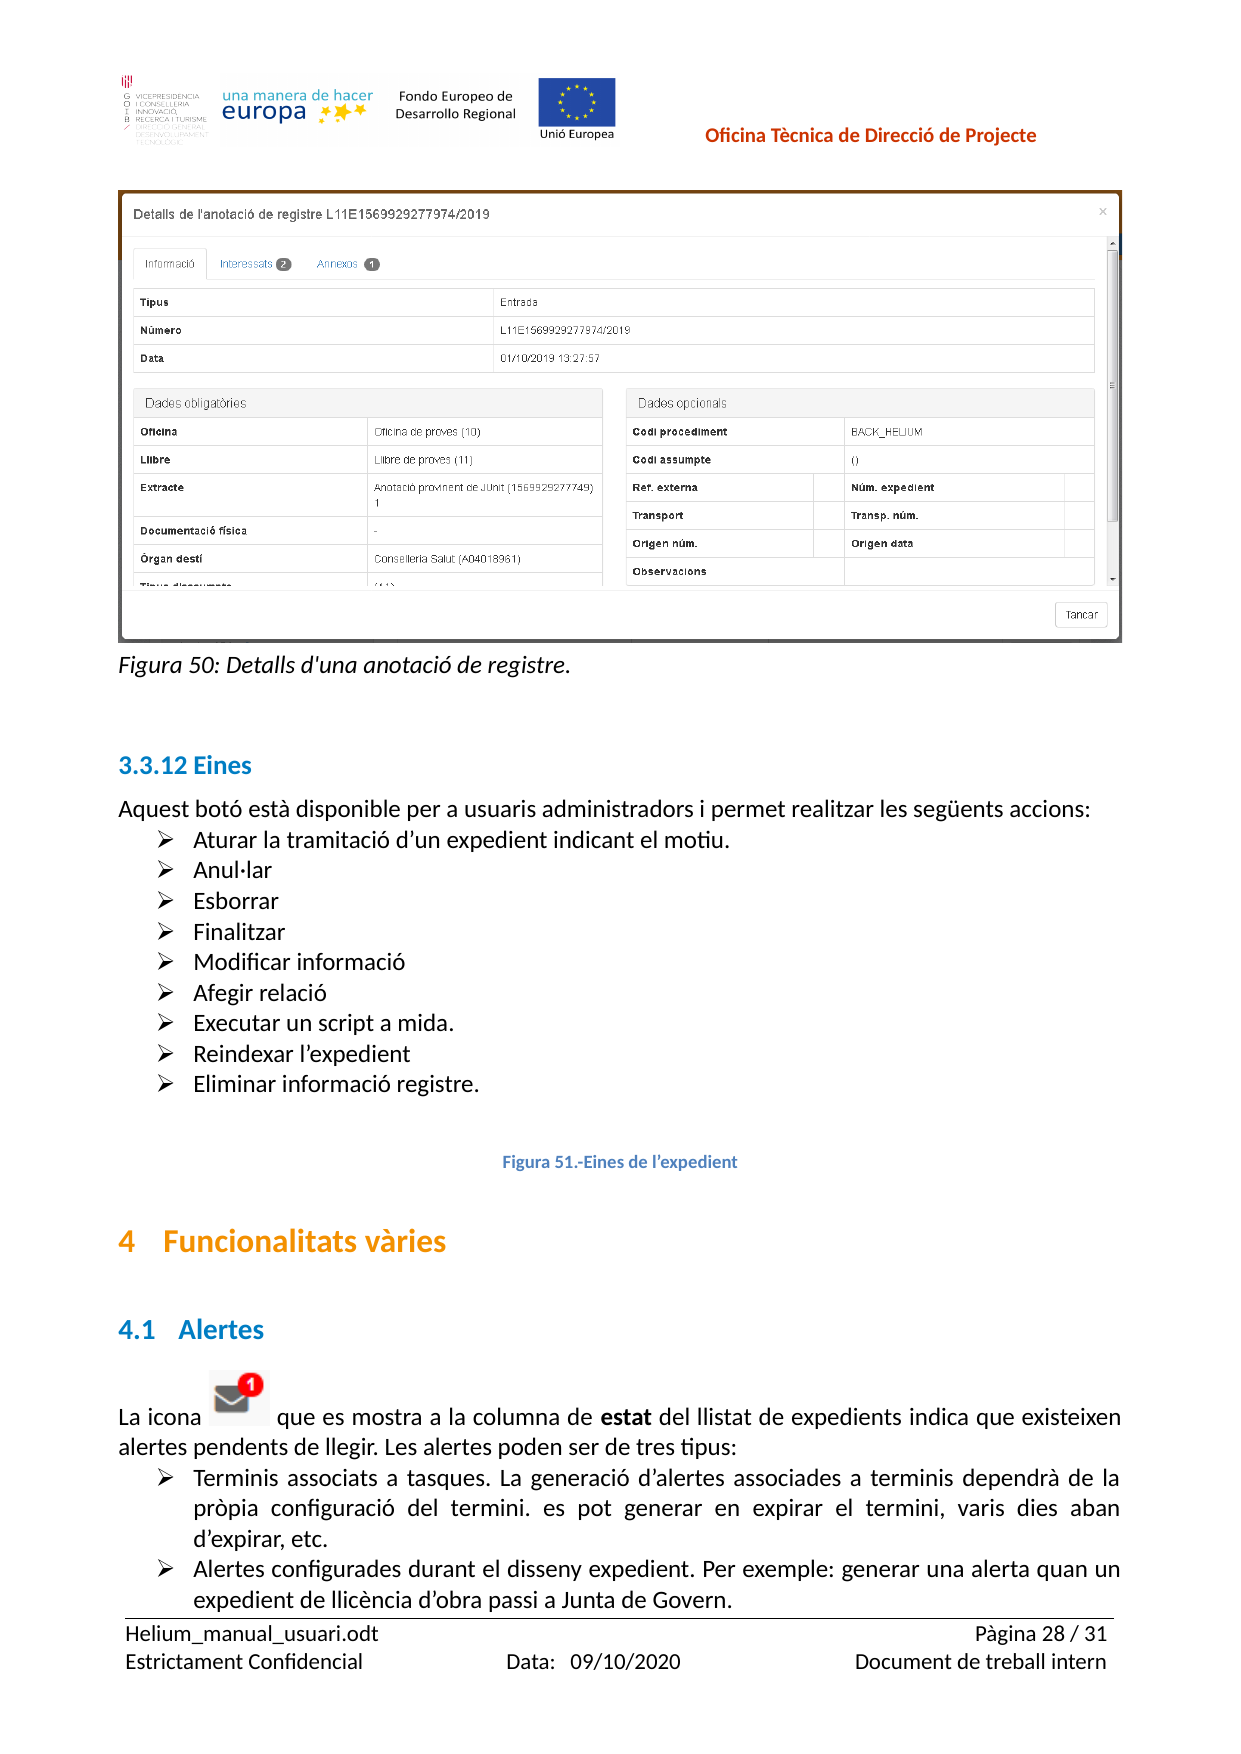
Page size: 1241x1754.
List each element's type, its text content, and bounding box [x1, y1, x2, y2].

list Reindexar l’expedient [156, 1038, 1122, 1068]
picture [118, 190, 1123, 643]
text Figura 50: Detalls d'una anotació de registre. [118, 643, 1122, 679]
list Aturar la tramitació d’un expedient indicant el motiu. [156, 824, 1122, 854]
text Figura 51.-Eines de l’expedient [118, 1150, 1122, 1173]
list Finalitzar [156, 916, 1122, 946]
subtitle Alertes [118, 1311, 1122, 1347]
list Alertes configurades durant el disseny expedient. Per exemple: generar una alerta quan un expedient de llicència d’obra passi a Junta de Govern. [156, 1553, 1122, 1614]
picture [118, 73, 213, 147]
picture [219, 73, 621, 147]
list Modificar informació [156, 946, 1122, 977]
list Eliminar informació registre. [156, 1068, 1122, 1099]
list Anul·lar [156, 854, 1122, 885]
list Esborrar [156, 885, 1122, 916]
subtitle Funcionalitats vàries [118, 1220, 1122, 1261]
list Terminis associats a tasques. La generació d’alertes associades a terminis dependrà de la pròpia configuració del termini. es pot generar en expirar el termini, varis dies aban d’expirar, etc. [156, 1462, 1122, 1553]
picture [208, 1370, 270, 1426]
list Executar un script a mida. [156, 1007, 1122, 1038]
text Aquest botó està disponible per a usuaris administradors i permet realitzar les següents accions: [118, 793, 1122, 824]
subtitle Eines [118, 748, 1122, 781]
text La icona que es mostra a la columna de estat del llistat de expedients indica que existeixen alertes pendents de llegir. Les alertes poden ser de tres tipus: [118, 1370, 1122, 1462]
list Afegir relació [156, 977, 1122, 1007]
